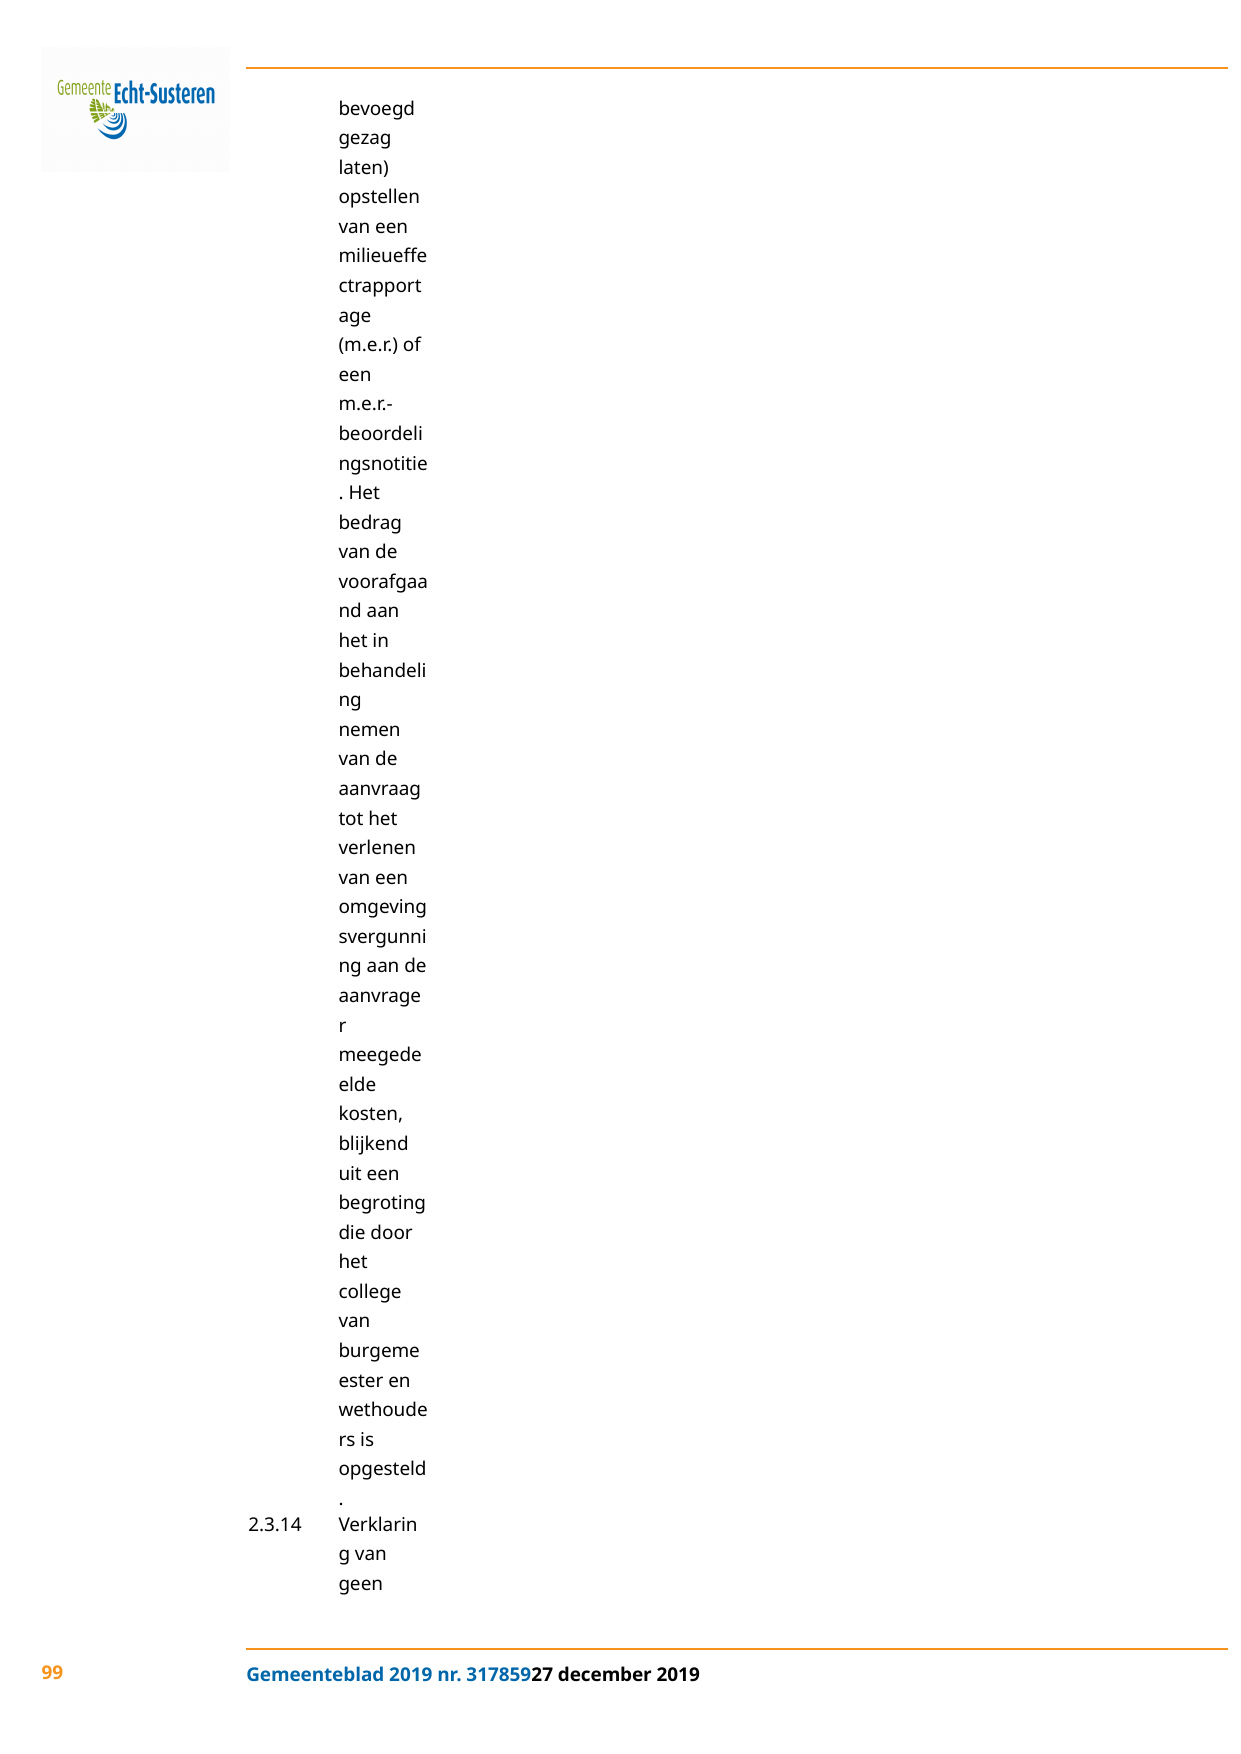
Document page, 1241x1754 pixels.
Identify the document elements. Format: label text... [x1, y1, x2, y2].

table_cell [248, 95, 338, 1511]
table_cell [429, 1511, 519, 1596]
table_cell Verklaring van geen [338, 1511, 429, 1596]
table_cell 2.3.14 [248, 1511, 338, 1596]
table_cell [519, 95, 700, 1511]
table_cell [519, 1511, 700, 1596]
table_cell bevoegd gezag laten) opstellen van een milieueffectrapportage (m.e.r.) of een m.e.r.-beoordelingsnotitie. Het bedrag van de voorafgaand aan het in behandeling nemen van de aanvraag tot het verlenen van een omgevingsvergunning aan de aanvrager meegedeelde kosten, blijkend uit een begroting die door het college van burgemeester en wethouders is opgesteld. [338, 95, 429, 1511]
table_cell [429, 95, 519, 1511]
picture [41, 47, 231, 172]
